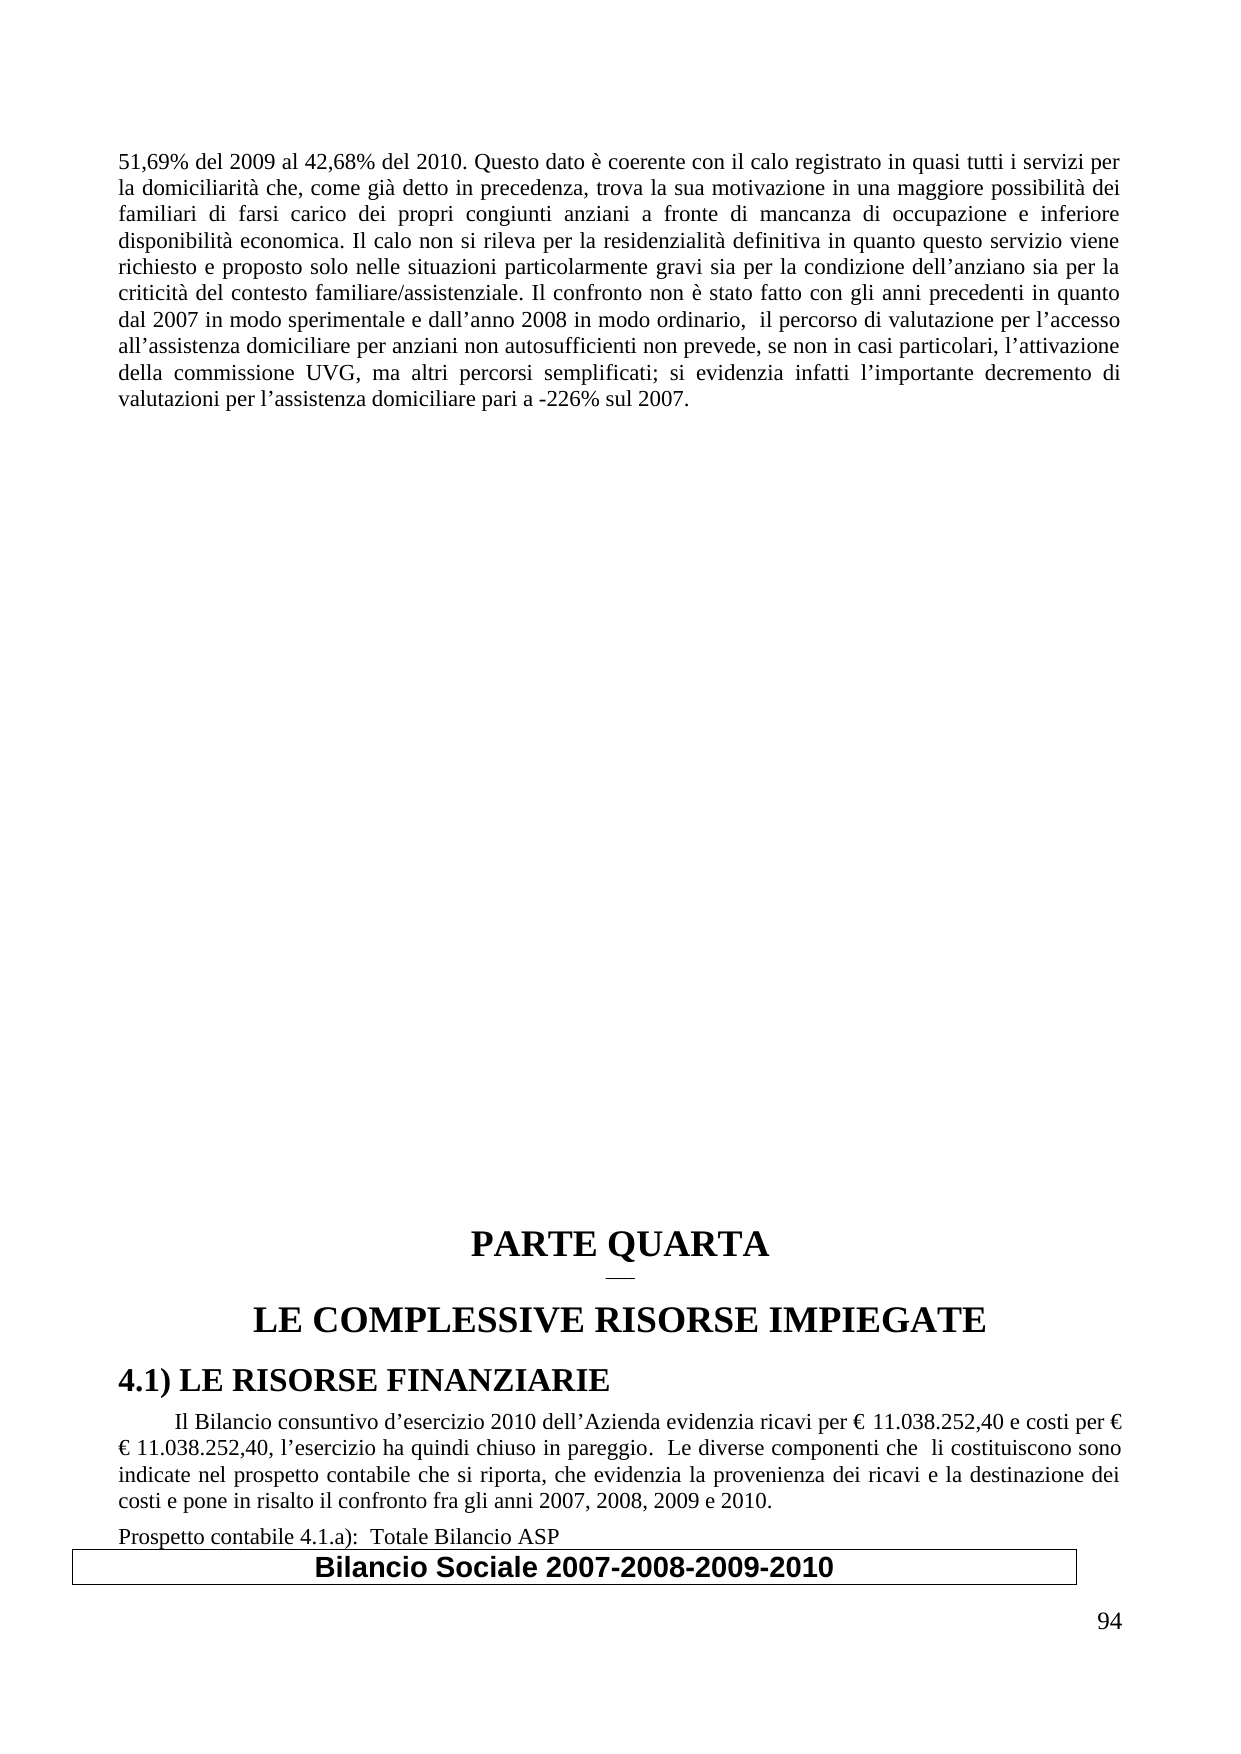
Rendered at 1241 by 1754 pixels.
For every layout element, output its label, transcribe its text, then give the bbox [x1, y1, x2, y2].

text Prospetto contabile 4.1.a): Totale Bilancio ASP [118, 1523, 1122, 1549]
text 4.1) LE RISORSE FINANZIARIE [118, 1360, 1122, 1398]
table_header Bilancio Sociale 2007-2008-2009-2010 [73, 1550, 1076, 1584]
text Il Bilancio consuntivo d’esercizio 2010 dell’Azienda evidenzia ricavi per € 11.038.252,40 e costi per € € 11.038.252,40, l’esercizio ha quindi chiuso in pareggio. Le diverse componenti che li costituiscono sono indicate nel prospetto contabile che si riporta, che evidenzia la provenienza dei ricavi e la destinazione dei costi e pone in risalto il confronto fra gli anni 2007, 2008, 2009 e 2010. [118, 1408, 1122, 1513]
text ____ [118, 1264, 1122, 1281]
text LE COMPLESSIVE RISORSE IMPIEGATE [118, 1298, 1122, 1341]
text 51,69% del 2009 al 42,68% del 2010. Questo dato è coerente con il calo registrato in quasi tutti i servizi per la domiciliarità che, come già detto in precedenza, trova la sua motivazione in una maggiore possibilità dei familiari di farsi carico dei propri congiunti anziani a fronte di mancanza di occupazione e inferiore disponibilità economica. Il calo non si rileva per la residenzialità definitiva in quanto questo servizio viene richiesto e proposto solo nelle situazioni particolarmente gravi sia per la condizione dell’anziano sia per la criticità del contesto familiare/assistenziale. Il confronto non è stato fatto con gli anni precedenti in quanto dal 2007 in modo sperimentale e dall’anno 2008 in modo ordinario, il percorso di valutazione per l’accesso all’assistenza domiciliare per anziani non autosufficienti non prevede, se non in casi particolari, l’attivazione della commissione UVG, ma altri percorsi semplificati; si evidenzia infatti l’importante decremento di valutazioni per l’assistenza domiciliare pari a -226% sul 2007. [118, 148, 1122, 411]
text PARTE QUARTA [118, 1221, 1122, 1264]
